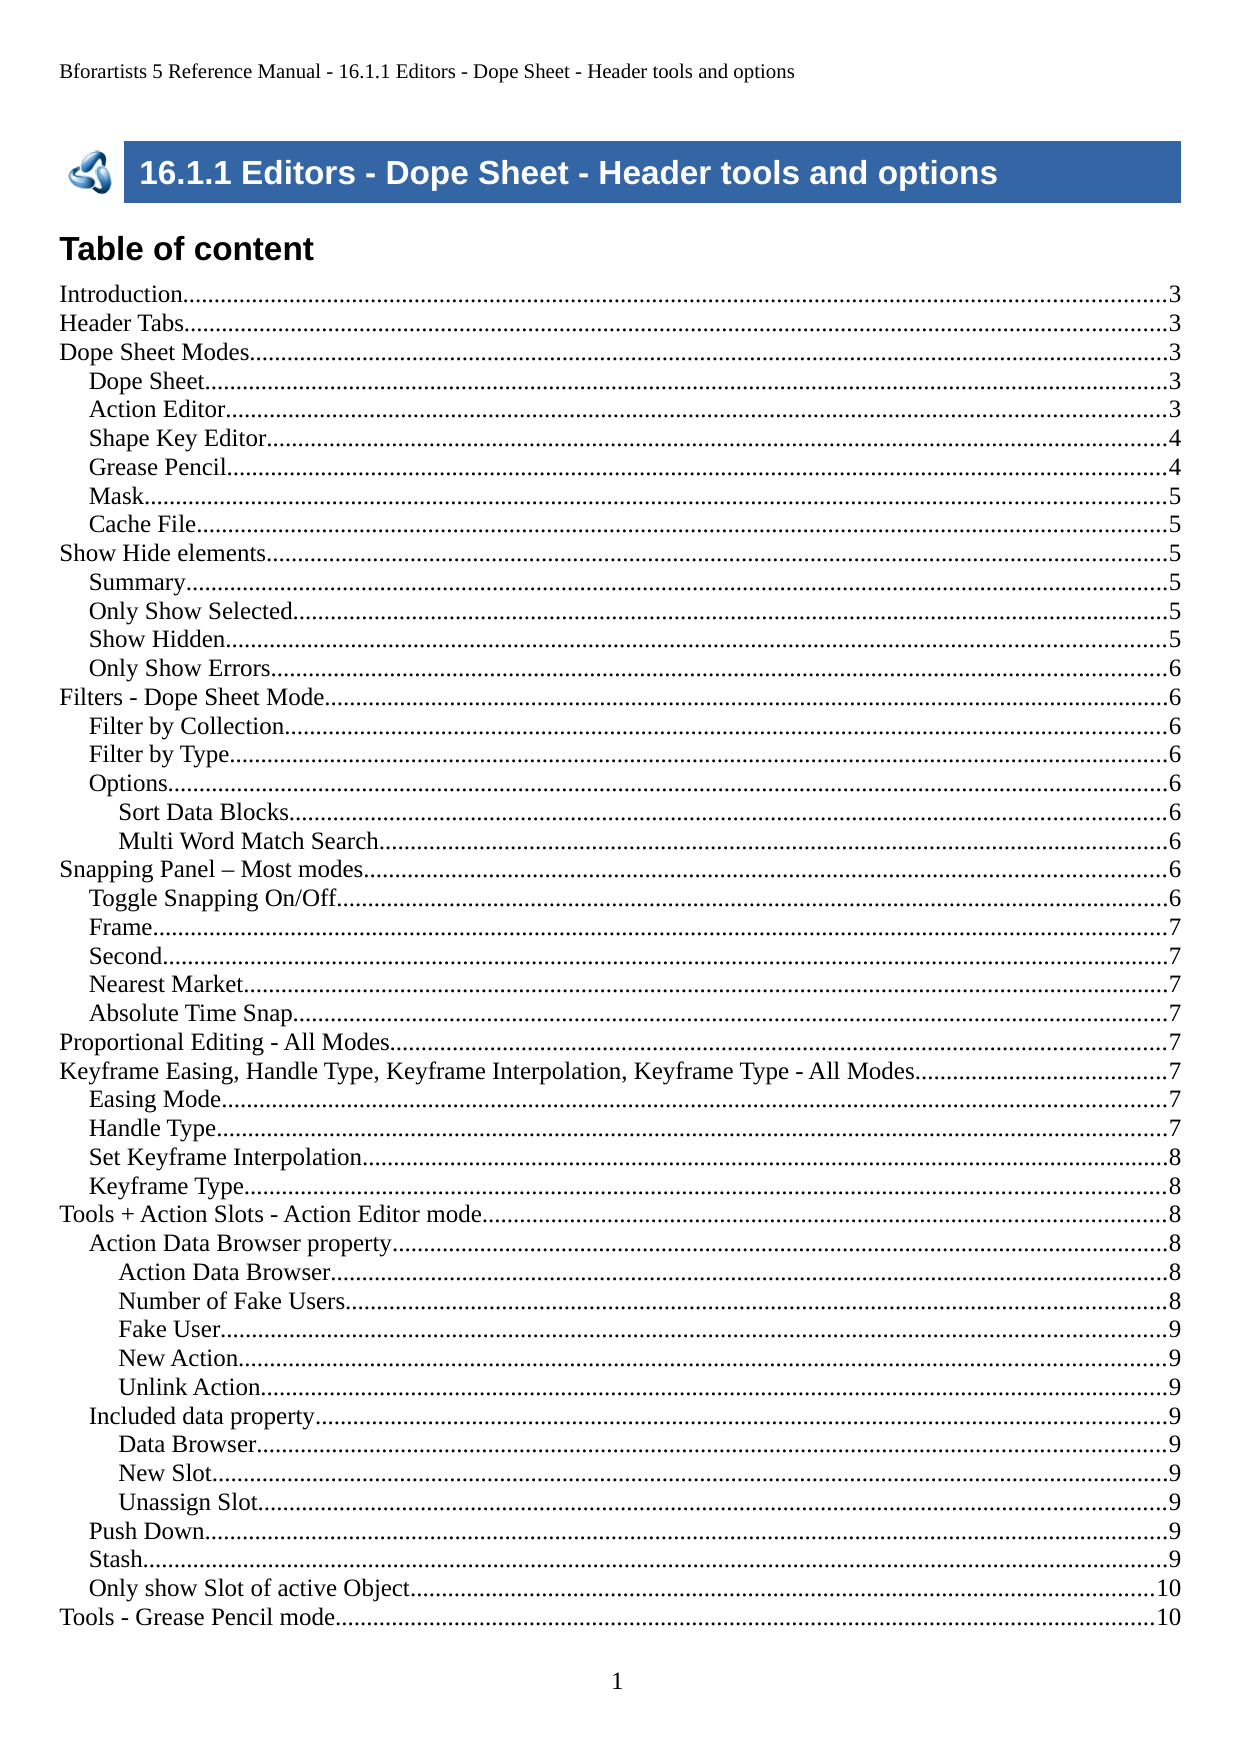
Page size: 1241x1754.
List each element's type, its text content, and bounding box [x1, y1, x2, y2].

text Unassign Slot 9 [118, 1487, 1181, 1516]
text Number of Fake Users 8 [118, 1286, 1181, 1314]
text Included data property 9 [88, 1401, 1181, 1429]
table_header 16.1.1 Editors - Dope Sheet - Header tools and options [124, 141, 1181, 203]
text Filter by Type 6 [88, 739, 1181, 768]
text Shape Key Editor 4 [88, 423, 1181, 452]
picture [65, 147, 114, 197]
text Grease Pencil 4 [88, 452, 1181, 481]
text Cache File 5 [88, 509, 1181, 538]
text New Slot 9 [118, 1458, 1181, 1487]
text Show Hidden 5 [88, 624, 1181, 653]
text Action Data Browser property 8 [88, 1228, 1181, 1257]
text Unlink Action 9 [118, 1372, 1181, 1401]
text Toggle Snapping On/Off 6 [88, 883, 1181, 912]
text Action Editor 3 [88, 394, 1181, 423]
text Handle Type 7 [88, 1113, 1181, 1142]
text Dope Sheet 3 [88, 366, 1181, 394]
text Snapping Panel – Most modes 6 [59, 854, 1181, 883]
text Push Down 9 [88, 1516, 1181, 1544]
subtitle Table of content [59, 228, 1181, 267]
text Data Browser 9 [118, 1429, 1181, 1458]
text Multi Word Match Search 6 [118, 826, 1181, 854]
text Second 7 [88, 941, 1181, 969]
text Only Show Selected 5 [88, 596, 1181, 624]
text Filters - Dope Sheet Mode 6 [59, 682, 1181, 711]
text Set Keyframe Interpolation 8 [88, 1142, 1181, 1171]
text Mask 5 [88, 481, 1181, 509]
text Fake User 9 [118, 1314, 1181, 1343]
text Proportional Editing - All Modes 7 [59, 1027, 1181, 1056]
text Show Hide elements 5 [59, 538, 1181, 567]
text Tools + Action Slots - Action Editor mode 8 [59, 1199, 1181, 1228]
text Header Tabs 3 [59, 308, 1181, 337]
text Introduction 3 [59, 279, 1181, 308]
text Nearest Market 7 [88, 969, 1181, 998]
table_header [59, 141, 124, 203]
text Summary 5 [88, 567, 1181, 596]
text Keyframe Type 8 [88, 1171, 1181, 1199]
text Easing Mode 7 [88, 1084, 1181, 1113]
text Action Data Browser 8 [118, 1257, 1181, 1286]
text Tools - Grease Pencil mode 10 [59, 1602, 1181, 1631]
text Only show Slot of active Object 10 [88, 1573, 1181, 1602]
text Filter by Collection 6 [88, 711, 1181, 739]
text Stash 9 [88, 1544, 1181, 1573]
text Dope Sheet Modes 3 [59, 337, 1181, 366]
text Sort Data Blocks 6 [118, 797, 1181, 826]
text New Action 9 [118, 1343, 1181, 1372]
text Absolute Time Snap 7 [88, 998, 1181, 1027]
text Frame 7 [88, 912, 1181, 941]
text Only Show Errors 6 [88, 653, 1181, 682]
text Options 6 [88, 768, 1181, 797]
text Keyframe Easing, Handle Type, Keyframe Interpolation, Keyframe Type - All Modes 7 [59, 1056, 1181, 1084]
